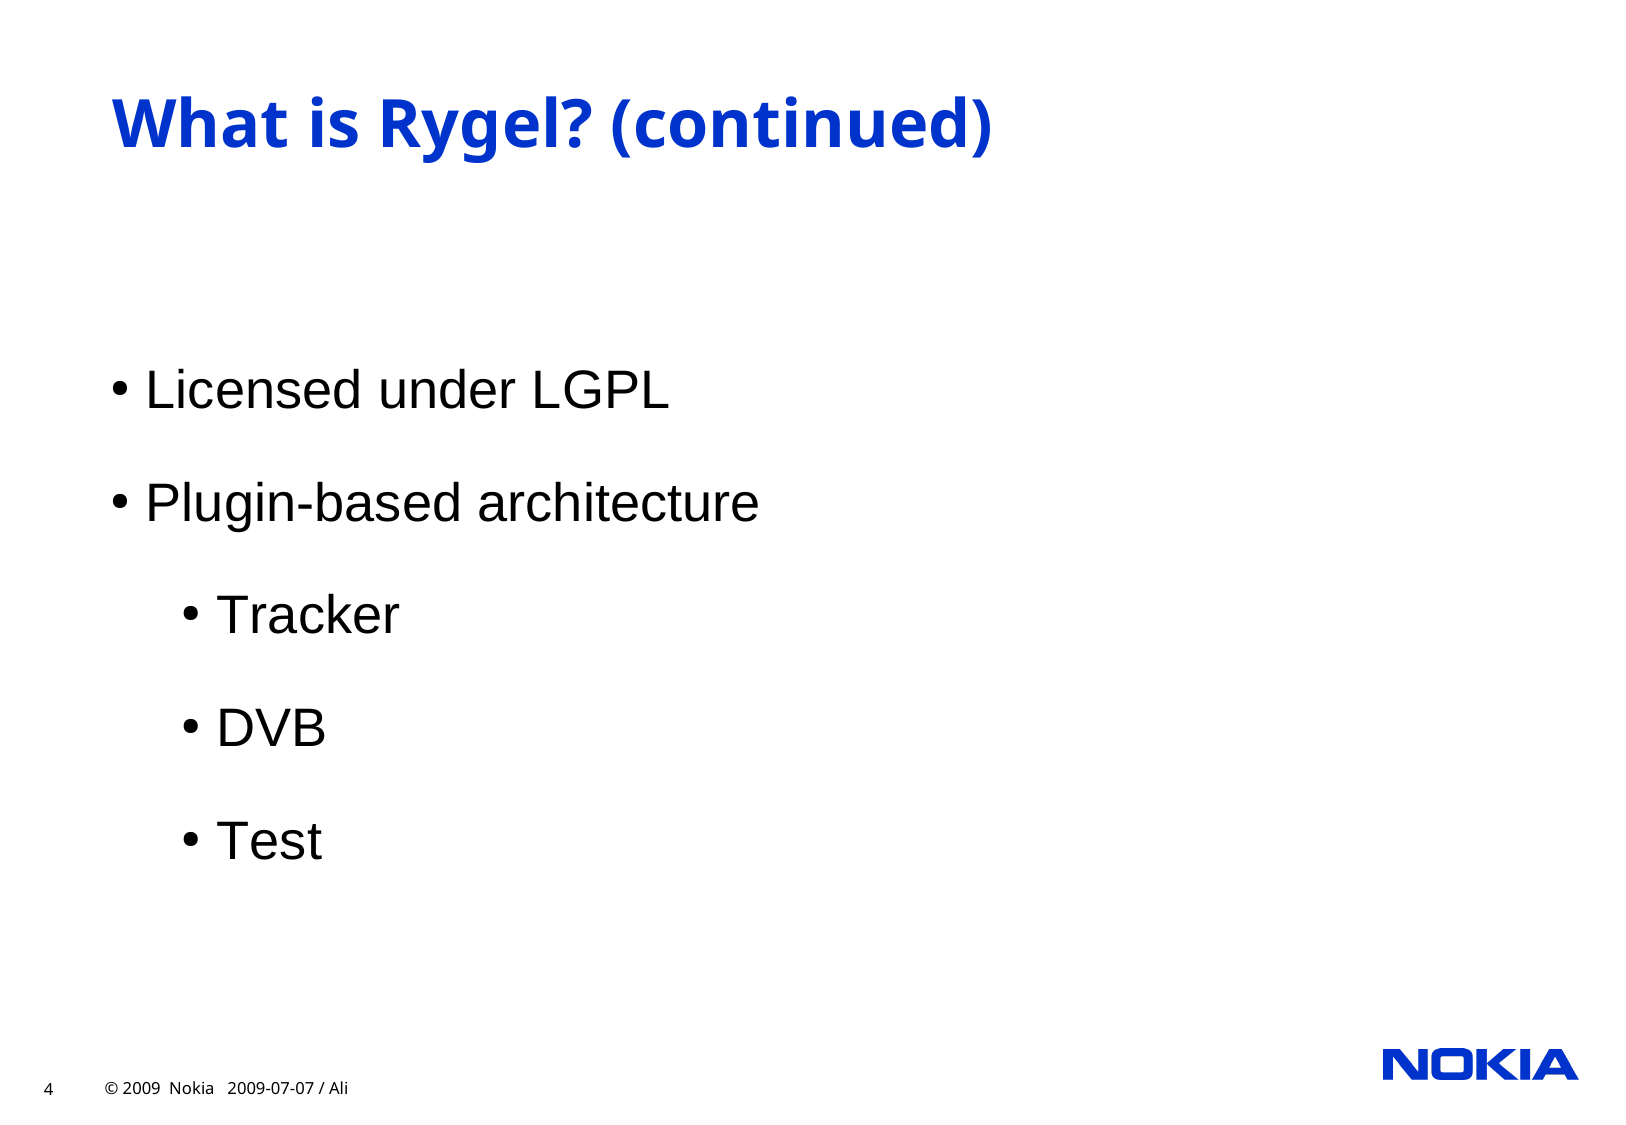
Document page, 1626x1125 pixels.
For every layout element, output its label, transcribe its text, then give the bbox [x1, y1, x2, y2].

title What is Rygel? (continued) [112, 17, 1525, 225]
text_box Licensed under LGPL Plugin-based architecture Tracker DVB Test [75, 262, 1515, 938]
picture [1383, 1048, 1579, 1080]
